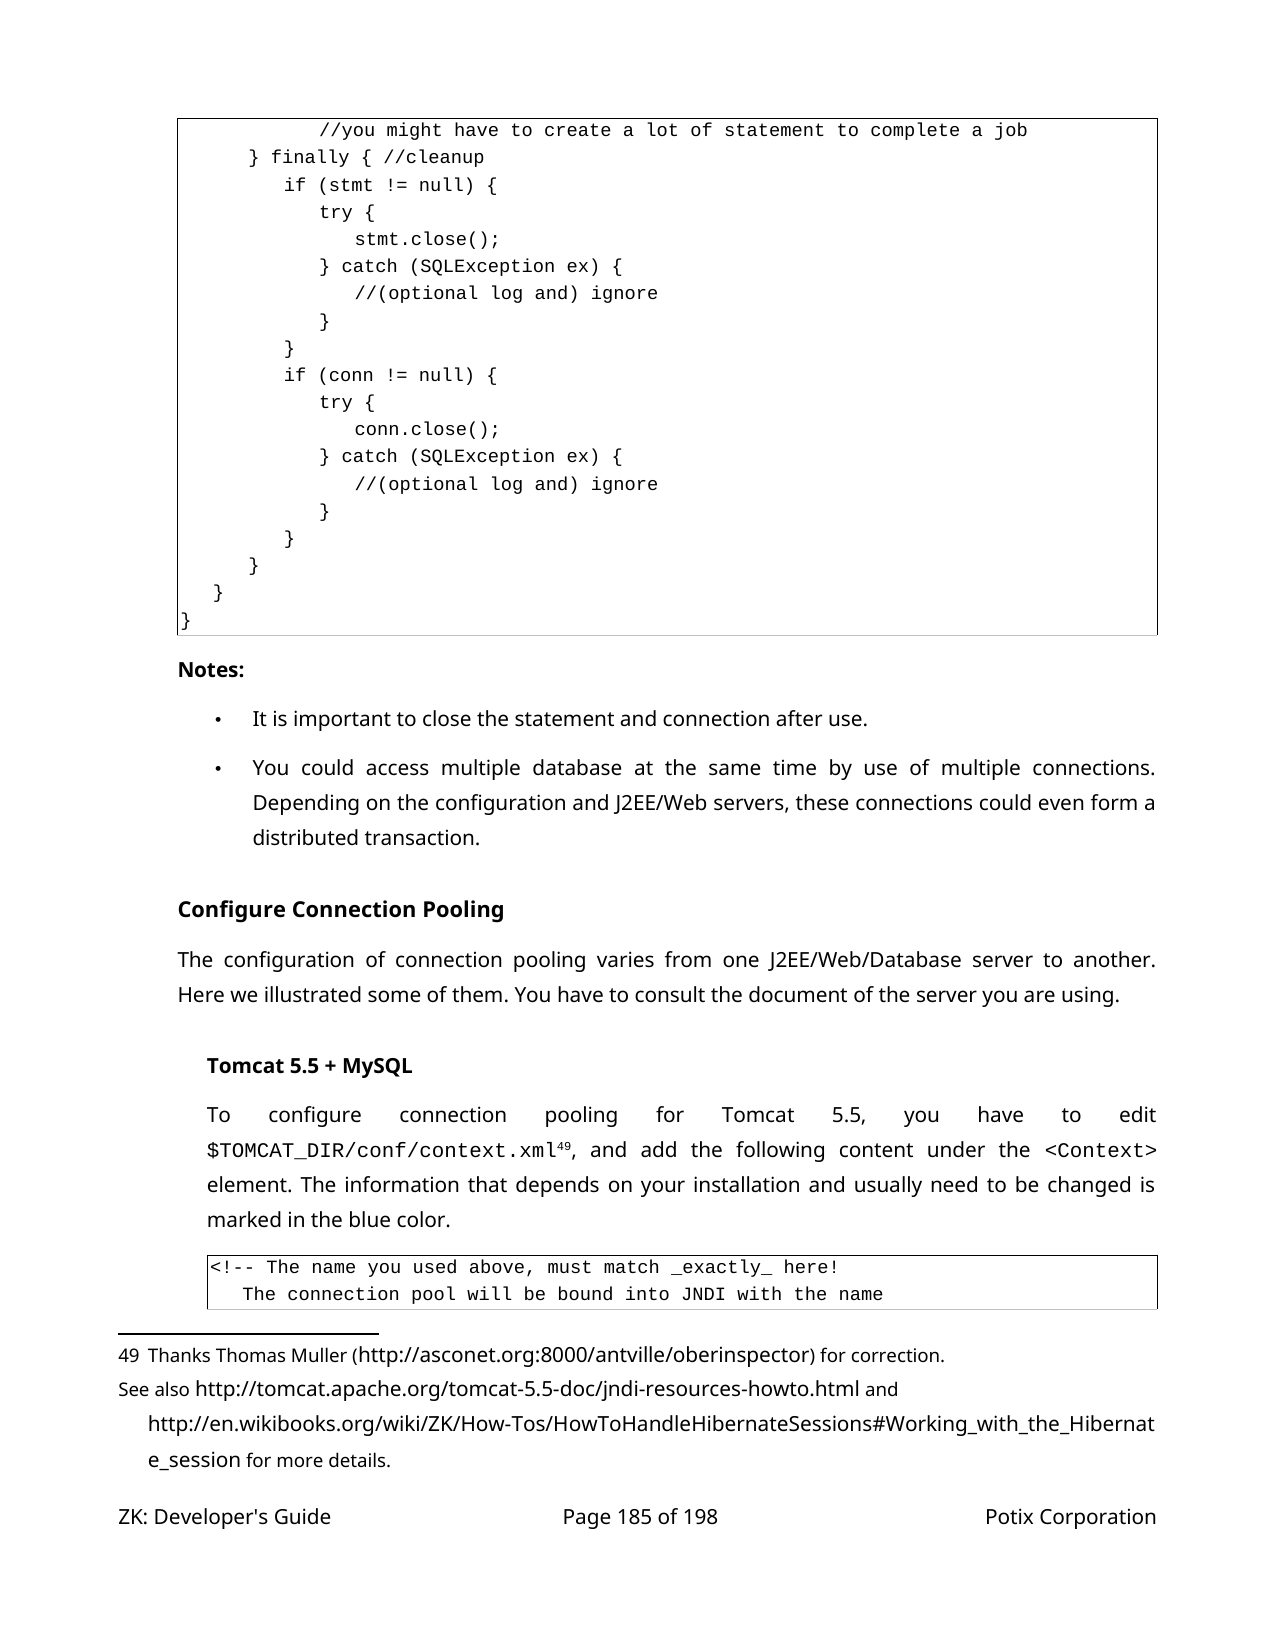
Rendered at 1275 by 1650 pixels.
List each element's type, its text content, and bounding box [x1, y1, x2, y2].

text //(optional log and) ignore [178, 472, 1157, 496]
text stmt.close(); [178, 227, 1157, 251]
text } [178, 336, 1157, 360]
text try { [178, 200, 1157, 224]
text The configuration of connection pooling varies from one J2EE/Web/Database server to another. Here we illustrated some of them. You have to consult the document of the server you are using. [177, 945, 1157, 1008]
list It is important to close the statement and connection after use. [215, 704, 1157, 732]
text conn.close(); [178, 417, 1157, 441]
text } catch (SQLException ex) { [178, 444, 1157, 469]
text See also http://tomcat.apache.org/tomcat-5.5-doc/jndi-resources-howto.html and http://en.wikibooks.org/wiki/ZK/How-Tos/HowToHandleHibernateSessions#Working_with_the_Hibernate_session for more details. [118, 1374, 1157, 1473]
list You could access multiple database at the same time by use of multiple connections. Depending on the configuration and J2EE/Web servers, these connections could even form a distributed transaction. [215, 753, 1157, 852]
text <!-- The name you used above, must match _exactly_ here! [208, 1256, 1157, 1279]
text } catch (SQLException ex) { [178, 254, 1157, 278]
text try { [178, 390, 1157, 414]
text //(optional log and) ignore [178, 281, 1157, 306]
text } finally { //cleanup [178, 145, 1157, 169]
text To configure connection pooling for Tomcat 5.5, you have to edit $TOMCAT_DIR/conf/context.xml, and add the following content under the <Context> element. The information that depends on your installation and usually need to be changed is marked in the blue color. [207, 1100, 1157, 1234]
text if (stmt != null) { [178, 172, 1157, 197]
text } [178, 607, 1157, 635]
text } [178, 499, 1157, 523]
subtitle Tomcat 5.5 + MySQL [207, 1051, 1157, 1079]
text } [178, 526, 1157, 550]
subtitle Configure Connection Pooling [177, 894, 1157, 924]
text The connection pool will be bound into JNDI with the name [208, 1282, 1157, 1309]
text Notes: [177, 655, 1157, 684]
text Thanks Thomas Muller (http://asconet.org:8000/antville/oberinspector) for correction. [118, 1340, 1157, 1368]
text } [178, 553, 1157, 577]
text } [178, 308, 1157, 333]
text } [178, 580, 1157, 604]
text if (conn != null) { [178, 363, 1157, 387]
text //you might have to create a lot of statement to complete a job [178, 119, 1157, 142]
